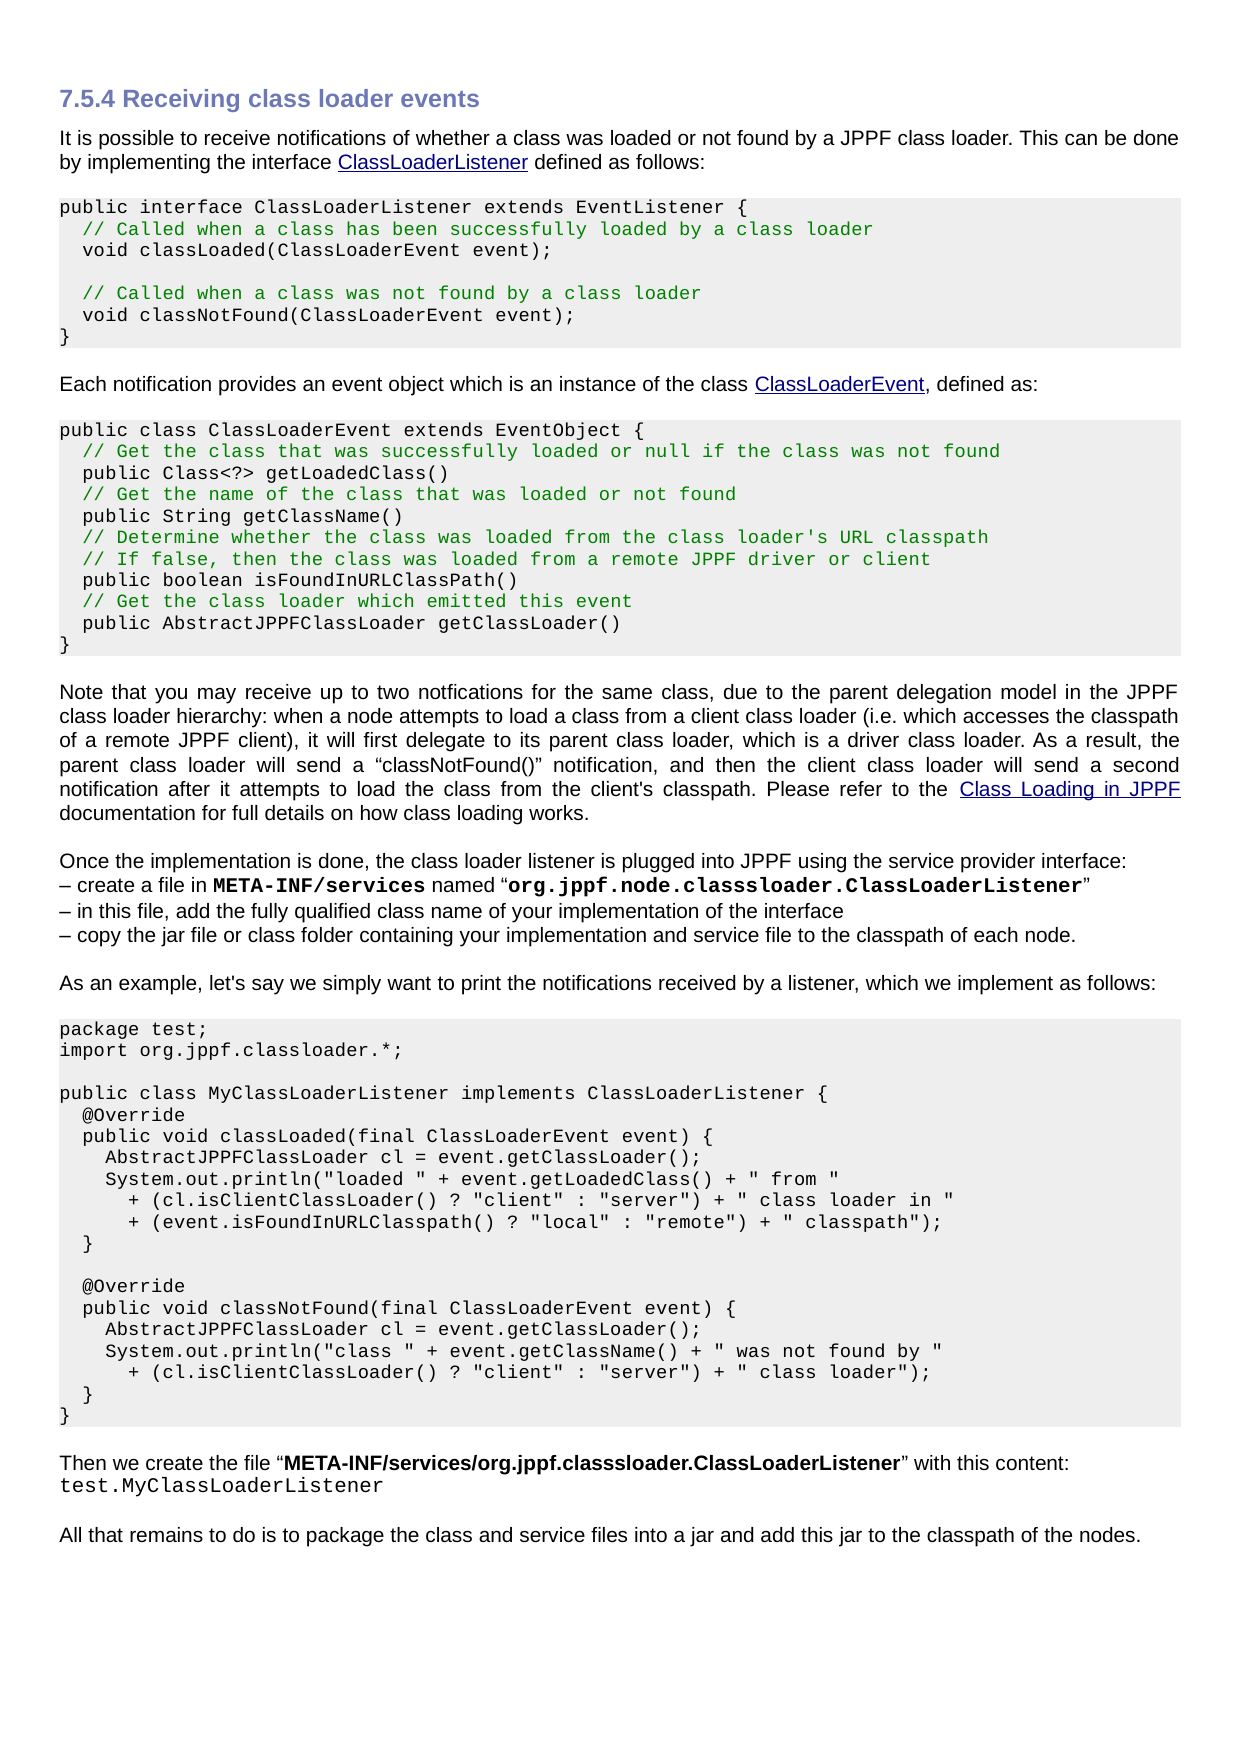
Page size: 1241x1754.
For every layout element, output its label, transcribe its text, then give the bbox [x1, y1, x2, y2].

text // If false, then the class was loaded from a remote JPPF driver or client [59, 549, 1181, 570]
text public AbstractJPPFClassLoader getClassLoader() [59, 613, 1181, 635]
text @Override [59, 1277, 1181, 1298]
text All that remains to do is to package the class and service files into a jar and add this jar to the classpath of the nodes. [59, 1523, 1181, 1547]
text As an example, let's say we simply want to print the notifications received by a listener, which we implement as follows: [59, 971, 1181, 995]
text // Get the class that was successfully loaded or null if the class was not found [59, 442, 1181, 463]
list create a file in META-INF/services named “org.jppf.node.classsloader.ClassLoaderListener” [59, 873, 1181, 899]
text } [59, 1234, 1181, 1255]
subtitle Receiving class loader events [59, 84, 1181, 113]
text // Called when a class was not found by a class loader [59, 284, 1181, 305]
text AbstractJPPFClassLoader cl = event.getClassLoader(); [59, 1319, 1181, 1341]
text test.MyClassLoaderListener [59, 1475, 1181, 1499]
text @Override [59, 1105, 1181, 1126]
text public class MyClassLoaderListener implements ClassLoaderListener { [59, 1083, 1181, 1105]
text System.out.println("class " + event.getClassName() + " was not found by " [59, 1341, 1181, 1362]
text public void classLoaded(final ClassLoaderEvent event) { [59, 1126, 1181, 1148]
text public void classNotFound(final ClassLoaderEvent event) { [59, 1298, 1181, 1319]
text AbstractJPPFClassLoader cl = event.getClassLoader(); [59, 1148, 1181, 1169]
text public class ClassLoaderEvent extends EventObject { [59, 420, 1181, 442]
text Once the implementation is done, the class loader listener is plugged into JPPF using the service provider interface: [59, 849, 1181, 873]
text package test; [59, 1019, 1181, 1041]
text } [59, 327, 1181, 348]
text public String getClassName() [59, 506, 1181, 527]
text public Class<?> getLoadedClass() [59, 463, 1181, 484]
text } [59, 1384, 1181, 1405]
text // Determine whether the class was loaded from the class loader's URL classpath [59, 527, 1181, 549]
text + (cl.isClientClassLoader() ? "client" : "server") + " class loader in " [59, 1191, 1181, 1212]
text // Get the name of the class that was loaded or not found [59, 484, 1181, 506]
list in this file, add the fully qualified class name of your implementation of the interface [59, 899, 1181, 923]
text } [59, 1405, 1181, 1427]
text + (event.isFoundInURLClasspath() ? "local" : "remote") + " classpath"); [59, 1212, 1181, 1234]
text + (cl.isClientClassLoader() ? "client" : "server") + " class loader"); [59, 1362, 1181, 1384]
text Then we create the file “META-INF/services/org.jppf.classsloader.ClassLoaderListener” with this content: [59, 1451, 1181, 1475]
text public interface ClassLoaderListener extends EventListener { [59, 198, 1181, 219]
text Note that you may receive up to two notfications for the same class, due to the parent delegation model in the JPPF class loader hierarchy: when a node attempts to load a class from a client class loader (i.e. which accesses the classpath of a remote JPPF client), it will first delegate to its parent class loader, which is a driver class loader. As a result, the parent class loader will send a “classNotFound()” notification, and then the client class loader will send a second notification after it attempts to load the class from the client's classpath. Please refer to the Class Loading in JPPF documentation for full details on how class loading works. [59, 680, 1181, 825]
list copy the jar file or class folder containing your implementation and service file to the classpath of each node. [59, 923, 1181, 947]
text System.out.println("loaded " + event.getLoadedClass() + " from " [59, 1169, 1181, 1191]
text // Get the class loader which emitted this event [59, 592, 1181, 613]
text // Called when a class has been successfully loaded by a class loader [59, 219, 1181, 241]
text Each notification provides an event object which is an instance of the class ClassLoaderEvent, defined as: [59, 372, 1181, 396]
text void classNotFound(ClassLoaderEvent event); [59, 305, 1181, 327]
text import org.jppf.classloader.*; [59, 1041, 1181, 1062]
text It is possible to receive notifications of whether a class was loaded or not found by a JPPF class loader. This can be done by implementing the interface ClassLoaderListener defined as follows: [59, 126, 1181, 174]
text } [59, 635, 1181, 656]
text public boolean isFoundInURLClassPath() [59, 570, 1181, 592]
text void classLoaded(ClassLoaderEvent event); [59, 241, 1181, 262]
